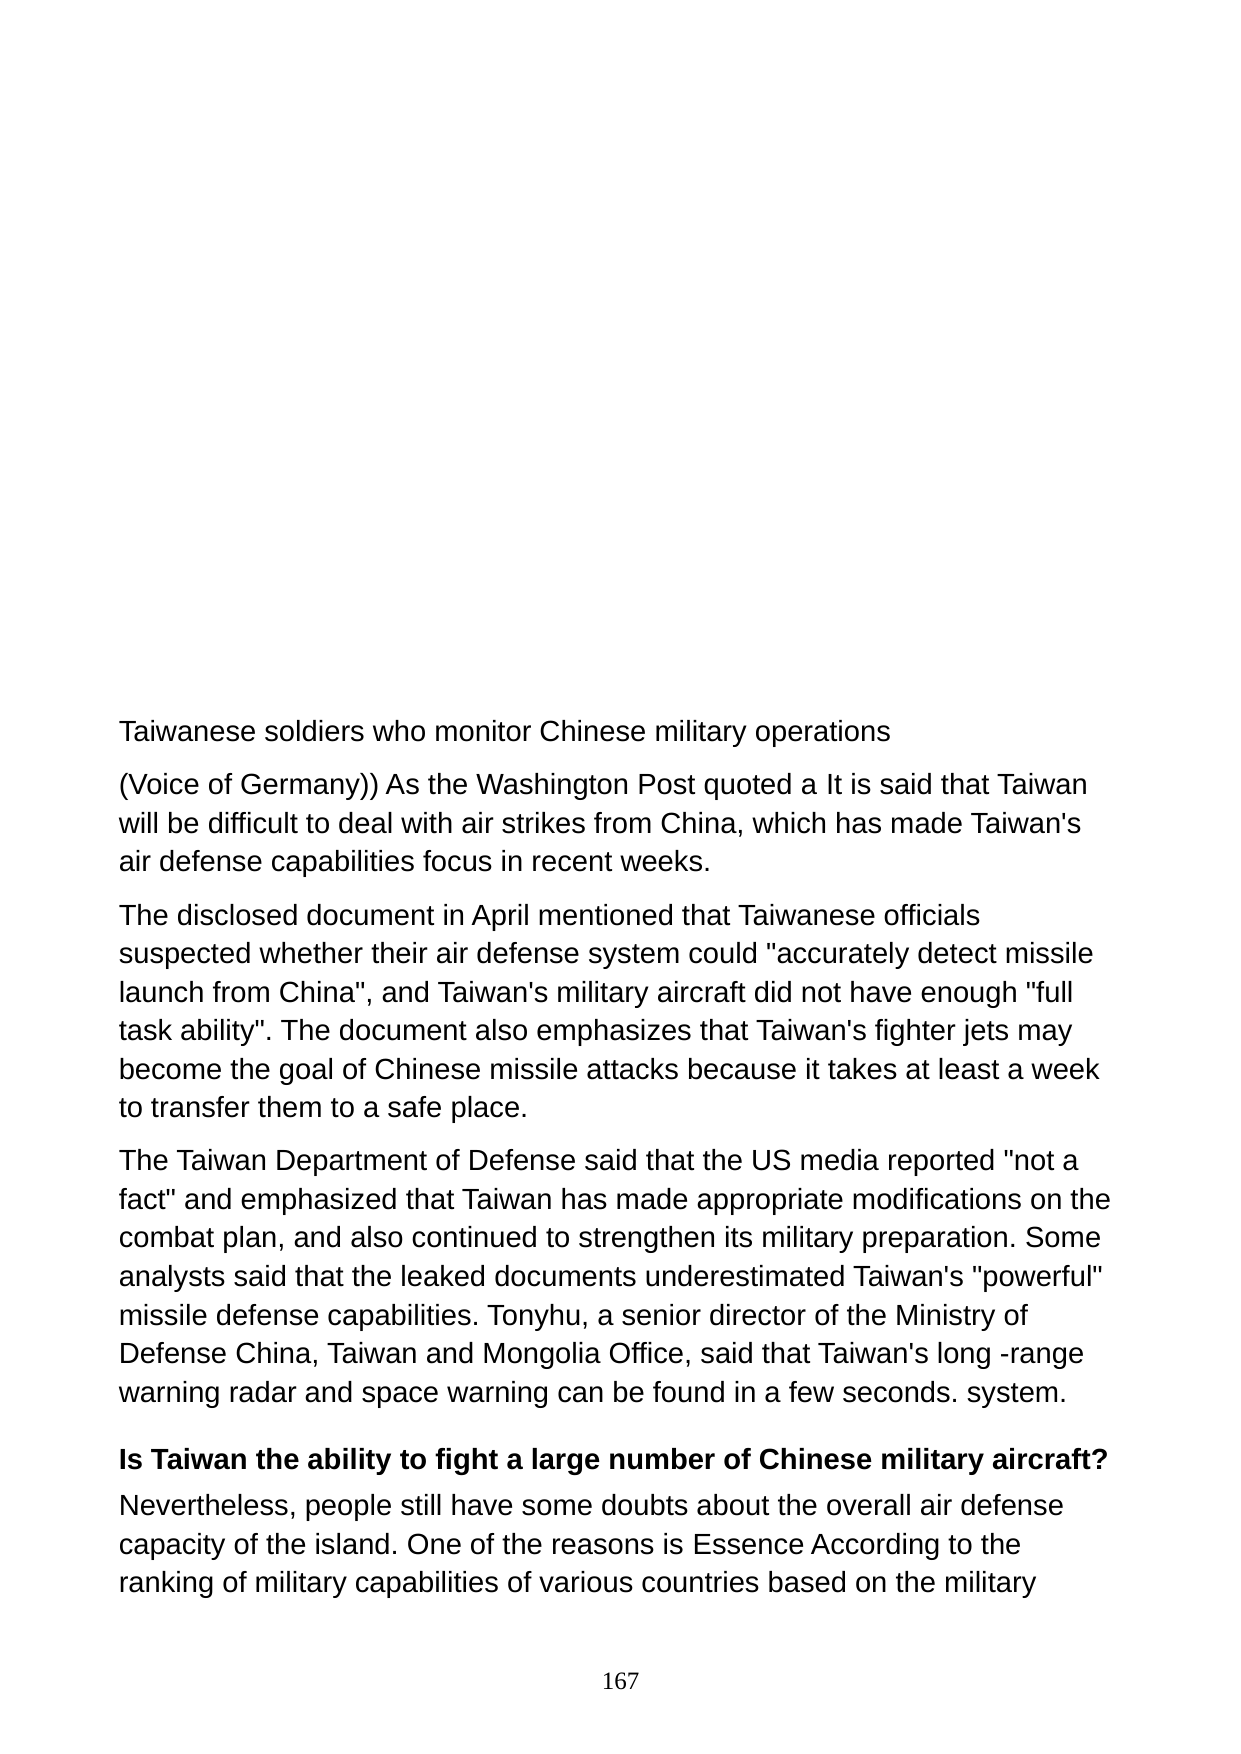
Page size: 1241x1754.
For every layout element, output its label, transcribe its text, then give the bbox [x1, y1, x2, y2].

text The disclosed document in April mentioned that Taiwanese officials suspected whether their air defense system could "accurately detect missile launch from China", and Taiwan's military aircraft did not have enough "full task ability". The document also emphasizes that Taiwan's fighter jets may become the goal of Chinese missile attacks because it takes at least a week to transfer them to a safe place. [118, 897, 1122, 1124]
subtitle Is Taiwan the ability to fight a large number of Chinese military aircraft? [118, 1442, 1122, 1476]
text Taiwanese soldiers who monitor Chinese military operations [118, 118, 1122, 748]
text The Taiwan Department of Defense said that the US media reported "not a fact" and emphasized that Taiwan has made appropriate modifications on the combat plan, and also continued to strengthen its military preparation. Some analysts said that the leaked documents underestimated Taiwan's "powerful" missile defense capabilities. Tonyhu, a senior director of the Ministry of Defense China, Taiwan and Mongolia Office, said that Taiwan's long -range warning radar and space warning can be found in a few seconds. system. [118, 1143, 1122, 1408]
text (Voice of Germany)) As the Washington Post quoted a It is said that Taiwan will be difficult to deal with air strikes from China, which has made Taiwan's air defense capabilities focus in recent weeks. [118, 767, 1122, 878]
text Nevertheless, people still have some doubts about the overall air defense capacity of the island. One of the reasons is Essence According to the ranking of military capabilities of various countries based on the military [118, 1488, 1122, 1599]
